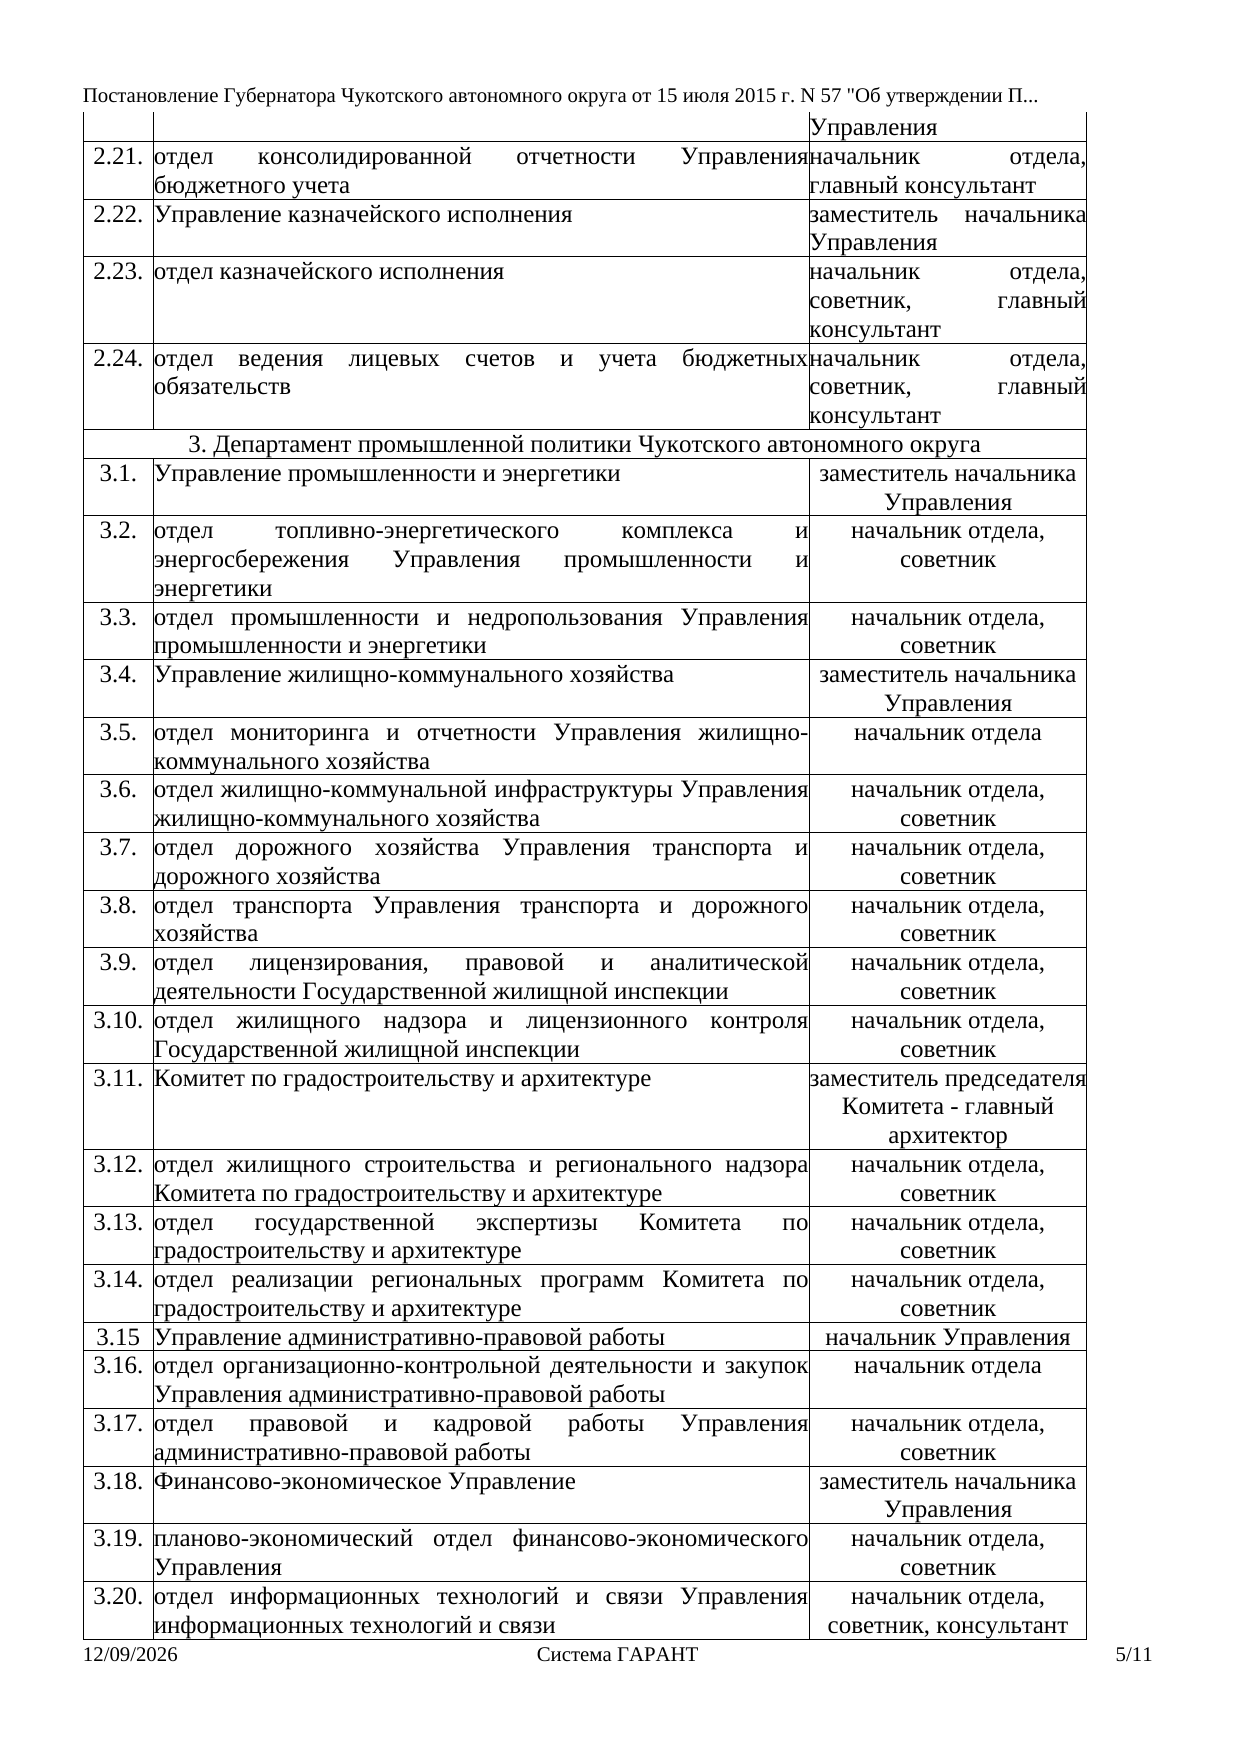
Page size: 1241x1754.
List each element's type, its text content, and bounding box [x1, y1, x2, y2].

table_cell начальник отдела, советник [810, 948, 1086, 1005]
table_cell отдел промышленности и недропользования Управления промышленности и энергетики [154, 603, 809, 659]
table_cell начальник отдела, советник [810, 891, 1086, 947]
table_cell начальник отдела [810, 1351, 1086, 1408]
table_cell [84, 112, 153, 141]
table_cell 3.15 [84, 1323, 153, 1350]
table_cell отдел мониторинга и отчетности Управления жилищно-коммунального хозяйства [154, 718, 809, 774]
table_cell отдел жилищно-коммунальной инфраструктуры Управления жилищно-коммунального хозяйства [154, 775, 809, 832]
table_cell 3.19. [84, 1524, 153, 1581]
table_cell 3.16. [84, 1351, 153, 1408]
table_cell планово-экономический отдел финансово-экономического Управления [154, 1524, 809, 1581]
table_cell заместитель начальника Управления [810, 459, 1086, 515]
table_cell 3.12. [84, 1150, 153, 1206]
table_cell отдел топливно-энергетического комплекса и энергосбережения Управления промышленности и энергетики [154, 516, 809, 602]
table_cell начальник отдела, советник [810, 516, 1086, 602]
table_cell 3.10. [84, 1006, 153, 1063]
table_cell отдел государственной экспертизы Комитета по градостроительству и архитектуре [154, 1207, 809, 1264]
table_cell начальник отдела, советник [810, 833, 1086, 890]
table_cell начальник отдела, советник, консультант [810, 1582, 1086, 1639]
table_cell 3.1. [84, 459, 153, 515]
table_cell отдел казначейского исполнения [154, 257, 809, 343]
table_cell Управление промышленности и энергетики [154, 459, 809, 515]
table_cell Управления [810, 112, 1086, 141]
table_cell начальник отдела, главный консультант [810, 142, 1086, 199]
table_cell Управление административно-правовой работы [154, 1323, 809, 1350]
table_cell заместитель начальника Управления [810, 1467, 1086, 1523]
table_cell начальник отдела, советник [810, 1150, 1086, 1206]
table_cell отдел лицензирования, правовой и аналитической деятельности Государственной жилищной инспекции [154, 948, 809, 1005]
table_cell Финансово-экономическое Управление [154, 1467, 809, 1523]
table_cell 3.8. [84, 891, 153, 947]
table_cell отдел транспорта Управления транспорта и дорожного хозяйства [154, 891, 809, 947]
table_cell 3.20. [84, 1582, 153, 1639]
table_cell отдел жилищного надзора и лицензионного контроля Государственной жилищной инспекции [154, 1006, 809, 1063]
table_cell заместитель председателя Комитета - главный архитектор [810, 1064, 1086, 1149]
table_cell отдел организационно-контрольной деятельности и закупок Управления административно-правовой работы [154, 1351, 809, 1408]
table_cell отдел реализации региональных программ Комитета по градостроительству и архитектуре [154, 1265, 809, 1322]
table_cell 2.22. [84, 200, 153, 256]
table_cell начальник отдела, советник [810, 1006, 1086, 1063]
table_cell 3.17. [84, 1409, 153, 1466]
table_cell начальник отдела, советник [810, 1524, 1086, 1581]
table_cell 2.24. [84, 344, 153, 429]
table_cell начальник отдела [810, 718, 1086, 774]
table_cell отдел информационных технологий и связи Управления информационных технологий и связи [154, 1582, 809, 1639]
table_cell начальник отдела, советник [810, 1265, 1086, 1322]
table_cell начальник отдела, советник [810, 775, 1086, 832]
table_cell 3. Департамент промышленной политики Чукотского автономного округа [84, 430, 1086, 458]
table_cell 3.18. [84, 1467, 153, 1523]
table_cell заместитель начальника Управления [810, 200, 1086, 256]
table_cell отдел дорожного хозяйства Управления транспорта и дорожного хозяйства [154, 833, 809, 890]
table_cell отдел жилищного строительства и регионального надзора Комитета по градостроительству и архитектуре [154, 1150, 809, 1206]
table_cell Управление жилищно-коммунального хозяйства [154, 660, 809, 717]
table_cell 2.21. [84, 142, 153, 199]
table_cell заместитель начальника Управления [810, 660, 1086, 717]
table_cell Комитет по градостроительству и архитектуре [154, 1064, 809, 1149]
table_cell 3.7. [84, 833, 153, 890]
table_cell 3.11. [84, 1064, 153, 1149]
table_cell 3.13. [84, 1207, 153, 1264]
table_cell [154, 112, 809, 141]
table_cell 3.2. [84, 516, 153, 602]
table_cell 3.9. [84, 948, 153, 1005]
table_cell начальник отдела, советник [810, 1207, 1086, 1264]
table_cell Управление казначейского исполнения [154, 200, 809, 256]
table_cell начальник отдела, советник [810, 1409, 1086, 1466]
table_cell 3.6. [84, 775, 153, 832]
table_cell отдел правовой и кадровой работы Управления административно-правовой работы [154, 1409, 809, 1466]
table_cell начальник отдела, советник [810, 603, 1086, 659]
table_cell начальник отдела, советник, главный консультант [810, 344, 1086, 429]
table_cell 2.23. [84, 257, 153, 343]
table_cell 3.14. [84, 1265, 153, 1322]
table_cell начальник Управления [810, 1323, 1086, 1350]
table_cell 3.4. [84, 660, 153, 717]
table_cell 3.3. [84, 603, 153, 659]
table_cell отдел консолидированной отчетности Управления бюджетного учета [154, 142, 809, 199]
table_cell начальник отдела, советник, главный консультант [810, 257, 1086, 343]
table_cell отдел ведения лицевых счетов и учета бюджетных обязательств [154, 344, 809, 429]
table_cell 3.5. [84, 718, 153, 774]
